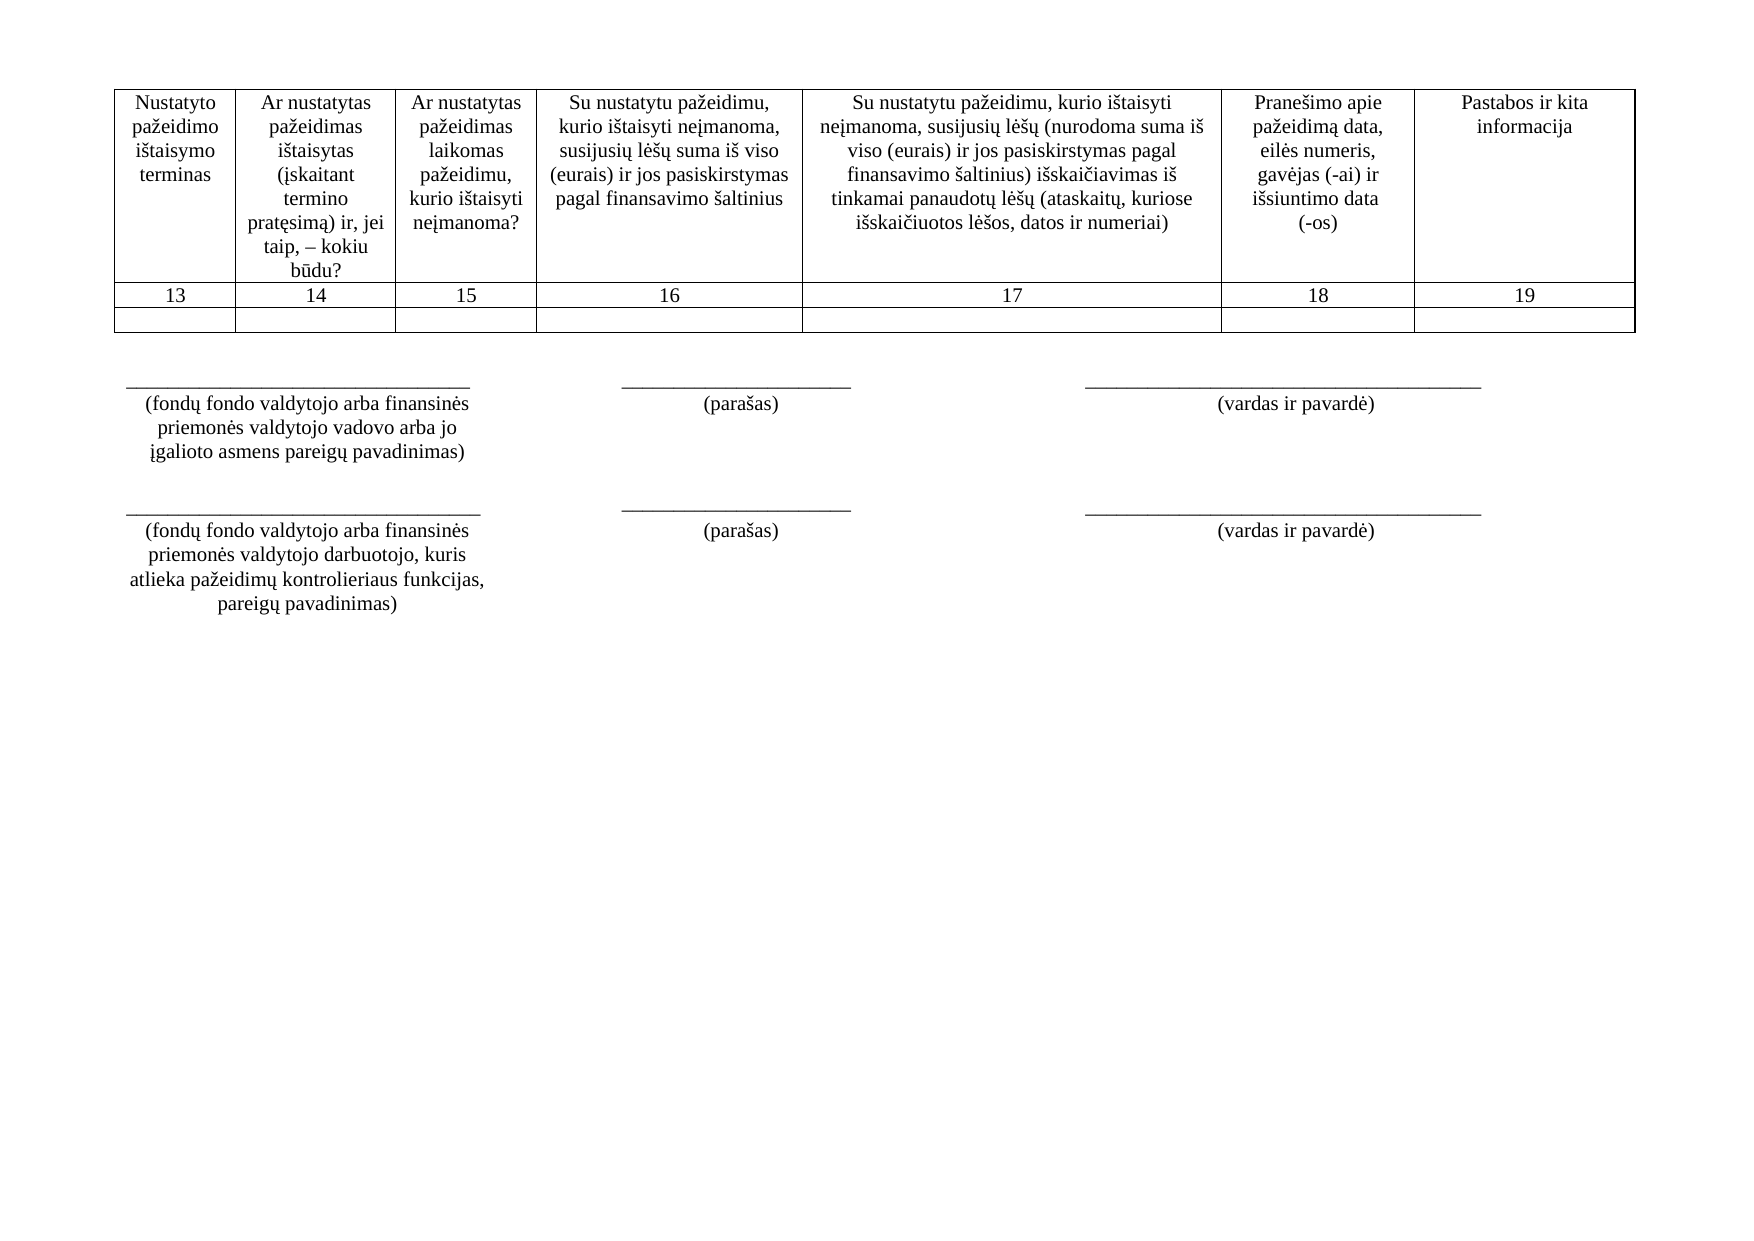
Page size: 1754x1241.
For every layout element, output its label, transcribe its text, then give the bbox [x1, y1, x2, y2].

table_cell [115, 463, 499, 489]
table_header [871, 362, 1074, 391]
table_cell [803, 308, 1221, 332]
table_cell (fondų fondo valdytojo arba finansinės priemonės valdytojo vadovo arba jo įgalioto asmens pareigų pavadinimas) [115, 391, 499, 463]
table_cell 17 [803, 283, 1221, 307]
table_cell [1518, 518, 1754, 614]
table_cell [537, 308, 802, 332]
table_header ______________________ [610, 362, 871, 391]
table_header Pastabos ir kita informacija [1415, 90, 1634, 282]
table_header Su nustatytu pažeidimu, kurio ištaisyti neįmanoma, susijusių lėšų suma iš viso (eurais) ir jos pasiskirstymas pagal finansavimo šaltinius [537, 90, 802, 282]
table_cell [115, 308, 235, 332]
table_cell [871, 490, 1074, 518]
table_cell [871, 518, 1074, 614]
table_header [1518, 362, 1754, 391]
table_cell [236, 308, 395, 332]
table_cell ______________________ [610, 490, 871, 518]
table_cell [500, 490, 610, 518]
table_cell [500, 518, 610, 614]
table_cell 18 [1222, 283, 1414, 307]
table_cell __________________________________ [115, 490, 499, 518]
table_cell 14 [236, 283, 395, 307]
table_cell [871, 391, 1074, 463]
table_header Pranešimo apie pažeidimą data, eilės numeris, gavėjas (-ai) ir išsiuntimo data (-os) [1222, 90, 1414, 282]
table_cell [1415, 308, 1634, 332]
table_cell 15 [396, 283, 536, 307]
table_header Nustatyto pažeidimo ištaisymo terminas [115, 90, 235, 282]
table_cell [500, 463, 610, 489]
table_cell (parašas) [610, 391, 871, 463]
table_cell [871, 463, 1074, 489]
table_cell [1518, 490, 1754, 518]
table_cell [610, 463, 871, 489]
table_cell 16 [537, 283, 802, 307]
table_cell [396, 308, 536, 332]
table_header _________________________________ [115, 362, 499, 391]
table_cell [1099, 463, 1754, 489]
table_cell 13 [115, 283, 235, 307]
table_cell ______________________________________ [1074, 490, 1518, 518]
table_cell (fondų fondo valdytojo arba finansinės priemonės valdytojo darbuotojo, kuris atlieka pažeidimų kontrolieriaus funkcijas, pareigų pavadinimas) [115, 518, 499, 614]
table_cell (parašas) [610, 518, 871, 614]
table_cell [1518, 391, 1754, 463]
table_cell (vardas ir pavardė) [1074, 518, 1518, 614]
table_cell 19 [1415, 283, 1634, 307]
table_cell (vardas ir pavardė) [1074, 391, 1518, 463]
table_cell [1222, 308, 1414, 332]
table_header Ar nustatytas pažeidimas laikomas pažeidimu, kurio ištaisyti neįmanoma? [396, 90, 536, 282]
table_cell [500, 391, 610, 463]
table_header ______________________________________ [1074, 362, 1518, 391]
table_header [500, 362, 610, 391]
table_cell [1074, 463, 1098, 489]
table_header Su nustatytu pažeidimu, kurio ištaisyti neįmanoma, susijusių lėšų (nurodoma suma iš viso (eurais) ir jos pasiskirstymas pagal finansavimo šaltinius) išskaičiavimas iš tinkamai panaudotų lėšų (ataskaitų, kuriose išskaičiuotos lėšos, datos ir numeriai) [803, 90, 1221, 282]
table_header Ar nustatytas pažeidimas ištaisytas (įskaitant termino pratęsimą) ir, jei taip, – kokiu būdu? [236, 90, 395, 282]
